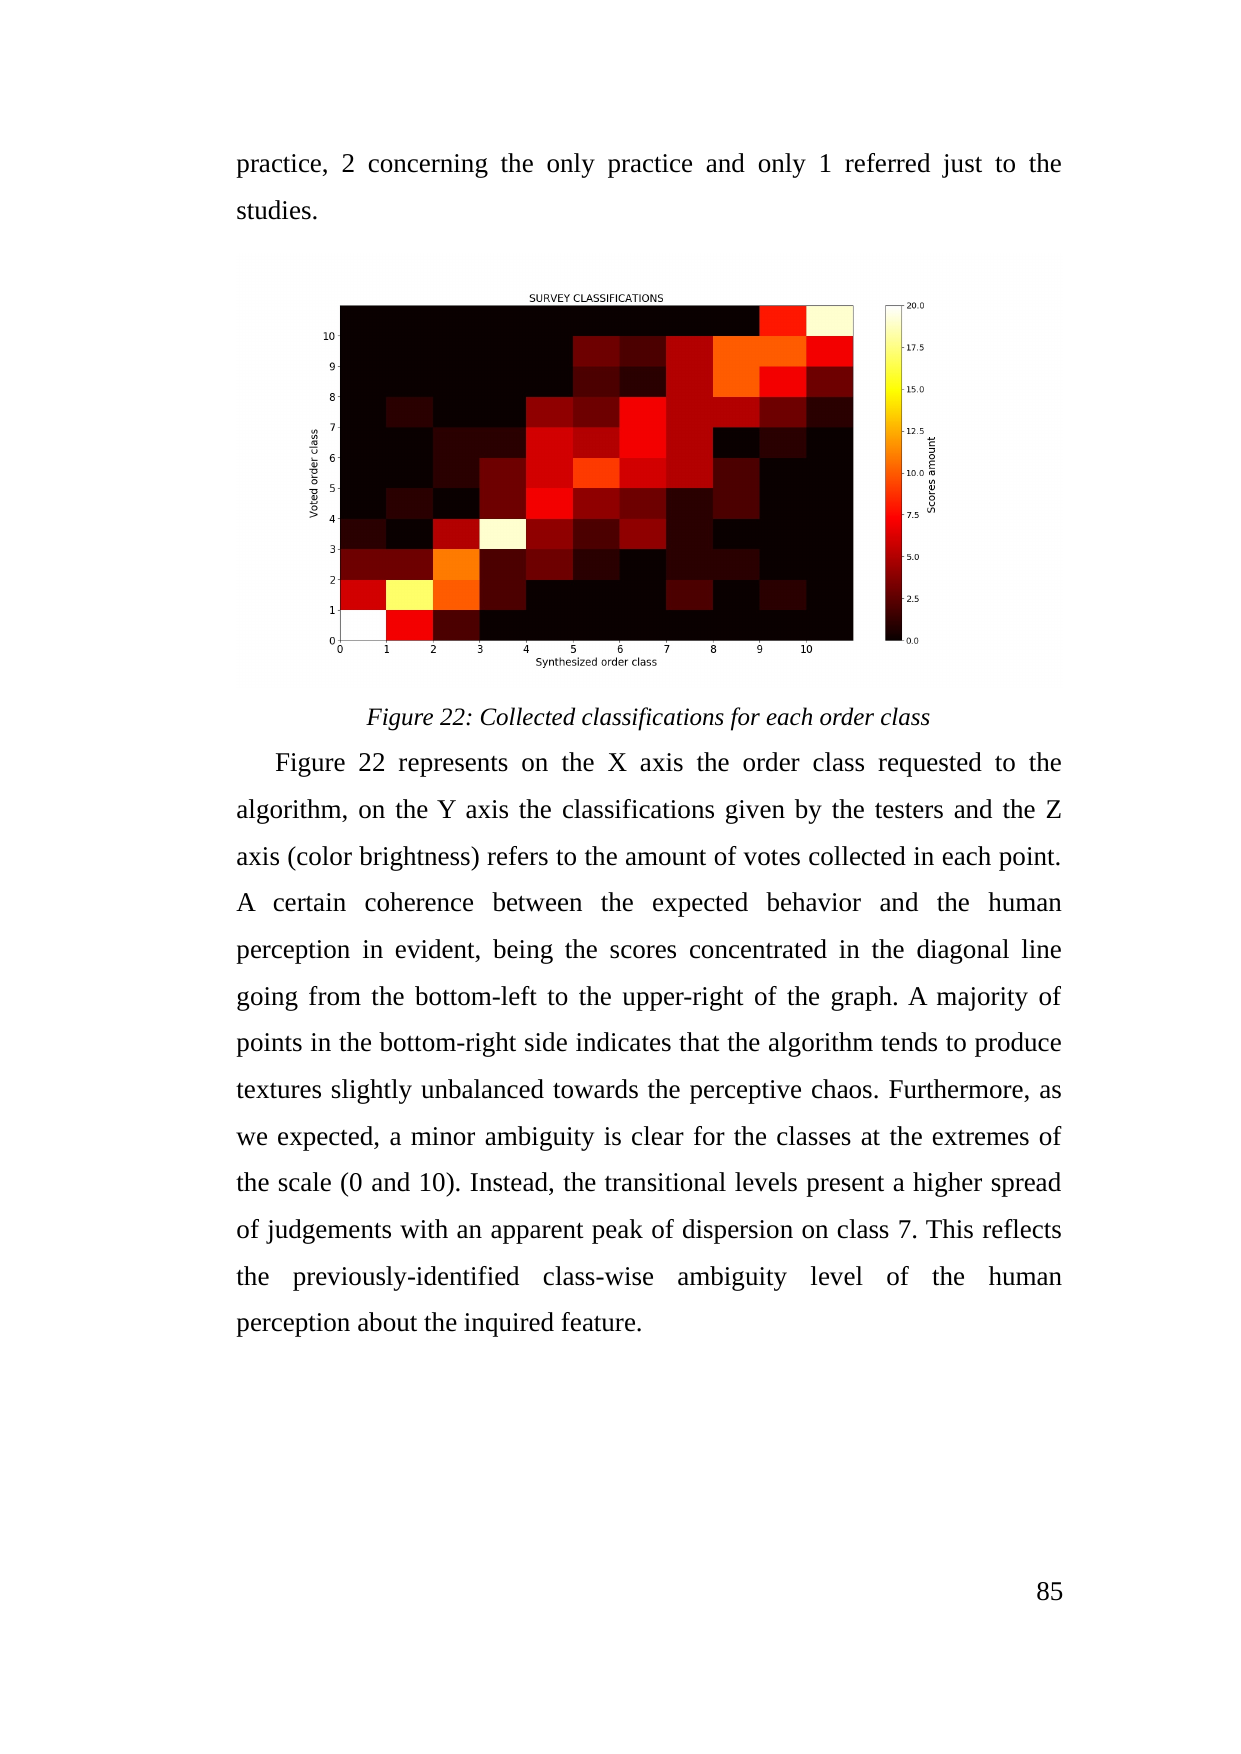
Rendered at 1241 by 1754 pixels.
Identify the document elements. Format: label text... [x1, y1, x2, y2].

text practice, 2 concerning the only practice and only 1 referred just to the studies. [236, 148, 1063, 225]
picture [236, 253, 1063, 688]
text Figure 22: Collected classifications for each order class [236, 688, 1063, 731]
text Figure 22 represents on the X axis the order class requested to the algorithm, on the Y axis the classifications given by the testers and the Z axis (color brightness) refers to the amount of votes collected in each point. A certain coherence between the expected behavior and the human perception in evident, being the scores concentrated in the diagonal line going from the bottom-left to the upper-right of the graph. A majority of points in the bottom-right side indicates that the algorithm tends to produce textures slightly unbalanced towards the perceptive chaos. Furthermore, as we expected, a minor ambiguity is clear for the classes at the extremes of the scale (0 and 10). Instead, the transitional levels present a higher spread of judgements with an apparent peak of dispersion on class 7. This reflects the previously-identified class-wise ambiguity level of the human perception about the inquired feature. [236, 731, 1063, 1338]
